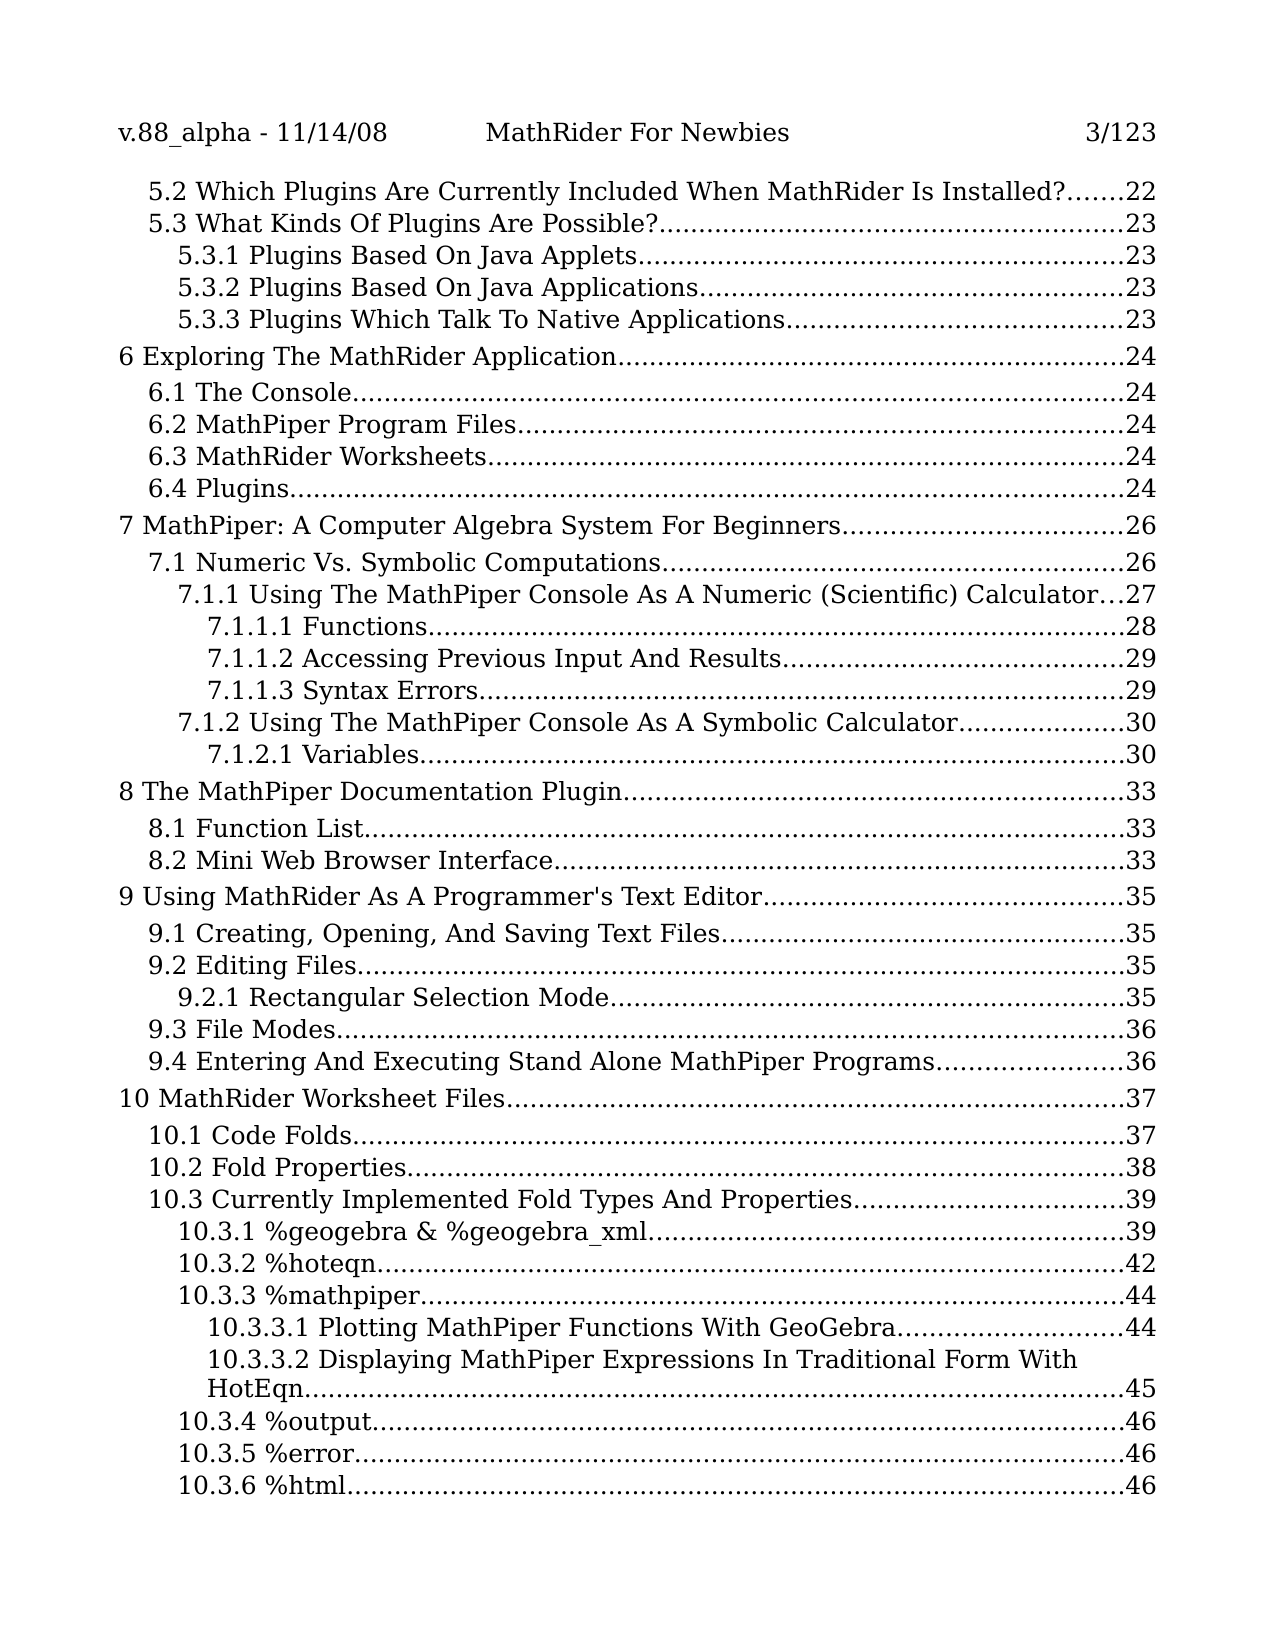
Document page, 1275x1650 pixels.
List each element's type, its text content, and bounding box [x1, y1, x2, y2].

text 10.3.5 %error 46 [177, 1439, 1157, 1468]
text 7.1.1.2 Accessing Previous Input And Results 29 [207, 644, 1157, 673]
text 7.1.2.1 Variables 30 [207, 741, 1157, 770]
text 9.2.1 Rectangular Selection Mode 35 [177, 983, 1157, 1013]
text 6.1 The Console 24 [148, 378, 1157, 408]
text 9.2 Editing Files 35 [148, 951, 1157, 981]
text 10.3.3 %mathpiper 44 [177, 1281, 1157, 1311]
text 10.2 Fold Properties 38 [148, 1153, 1157, 1182]
text 7 MathPiper: A Computer Algebra System For Beginners 26 [118, 511, 1157, 541]
text 10 MathRider Worksheet Files 37 [118, 1084, 1157, 1113]
text 10.1 Code Folds 37 [148, 1121, 1157, 1150]
text 10.3.6 %html 46 [177, 1471, 1157, 1500]
text 6 Exploring The MathRider Application 24 [118, 342, 1157, 371]
text 5.3.2 Plugins Based On Java Applications 23 [177, 273, 1157, 302]
text 5.2 Which Plugins Are Currently Included When MathRider Is Installed? 22 [148, 177, 1157, 206]
text 9.4 Entering And Executing Stand Alone MathPiper Programs 36 [148, 1048, 1157, 1077]
text 10.3.1 %geogebra & %geogebra_xml. 39 [177, 1217, 1157, 1246]
text 10.3.2 %hoteqn 42 [177, 1249, 1157, 1278]
text 8 The MathPiper Documentation Plugin 33 [118, 777, 1157, 806]
text 10.3.3.1 Plotting MathPiper Functions With GeoGebra 44 [207, 1313, 1157, 1343]
text 7.1.1.1 Functions 28 [207, 612, 1157, 641]
text 6.3 MathRider Worksheets 24 [148, 443, 1157, 472]
text 7.1.1.3 Syntax Errors 29 [207, 676, 1157, 706]
text 9 Using MathRider As A Programmer's Text Editor 35 [118, 883, 1157, 912]
text 8.2 Mini Web Browser Interface 33 [148, 846, 1157, 875]
text 9.1 Creating, Opening, And Saving Text Files 35 [148, 919, 1157, 948]
text 5.3.1 Plugins Based On Java Applets 23 [177, 241, 1157, 270]
text 6.4 Plugins 24 [148, 475, 1157, 504]
text 10.3.4 %output 46 [177, 1407, 1157, 1436]
text 7.1.2 Using The MathPiper Console As A Symbolic Calculator 30 [177, 708, 1157, 738]
text 9.3 File Modes 36 [148, 1016, 1157, 1045]
text 7.1 Numeric Vs. Symbolic Computations 26 [148, 548, 1157, 577]
text 5.3.3 Plugins Which Talk To Native Applications 23 [177, 305, 1157, 334]
text 5.3 What Kinds Of Plugins Are Possible? 23 [148, 209, 1157, 238]
text 10.3.3.2 Displaying MathPiper Expressions In Traditional Form With HotEqn 45 [207, 1346, 1157, 1404]
text 6.2 MathPiper Program Files 24 [148, 411, 1157, 440]
text 8.1 Function List 33 [148, 814, 1157, 843]
text 7.1.1 Using The MathPiper Console As A Numeric (Scientific) Calculator 27 [177, 580, 1157, 609]
text 10.3 Currently Implemented Fold Types And Properties 39 [148, 1185, 1157, 1214]
